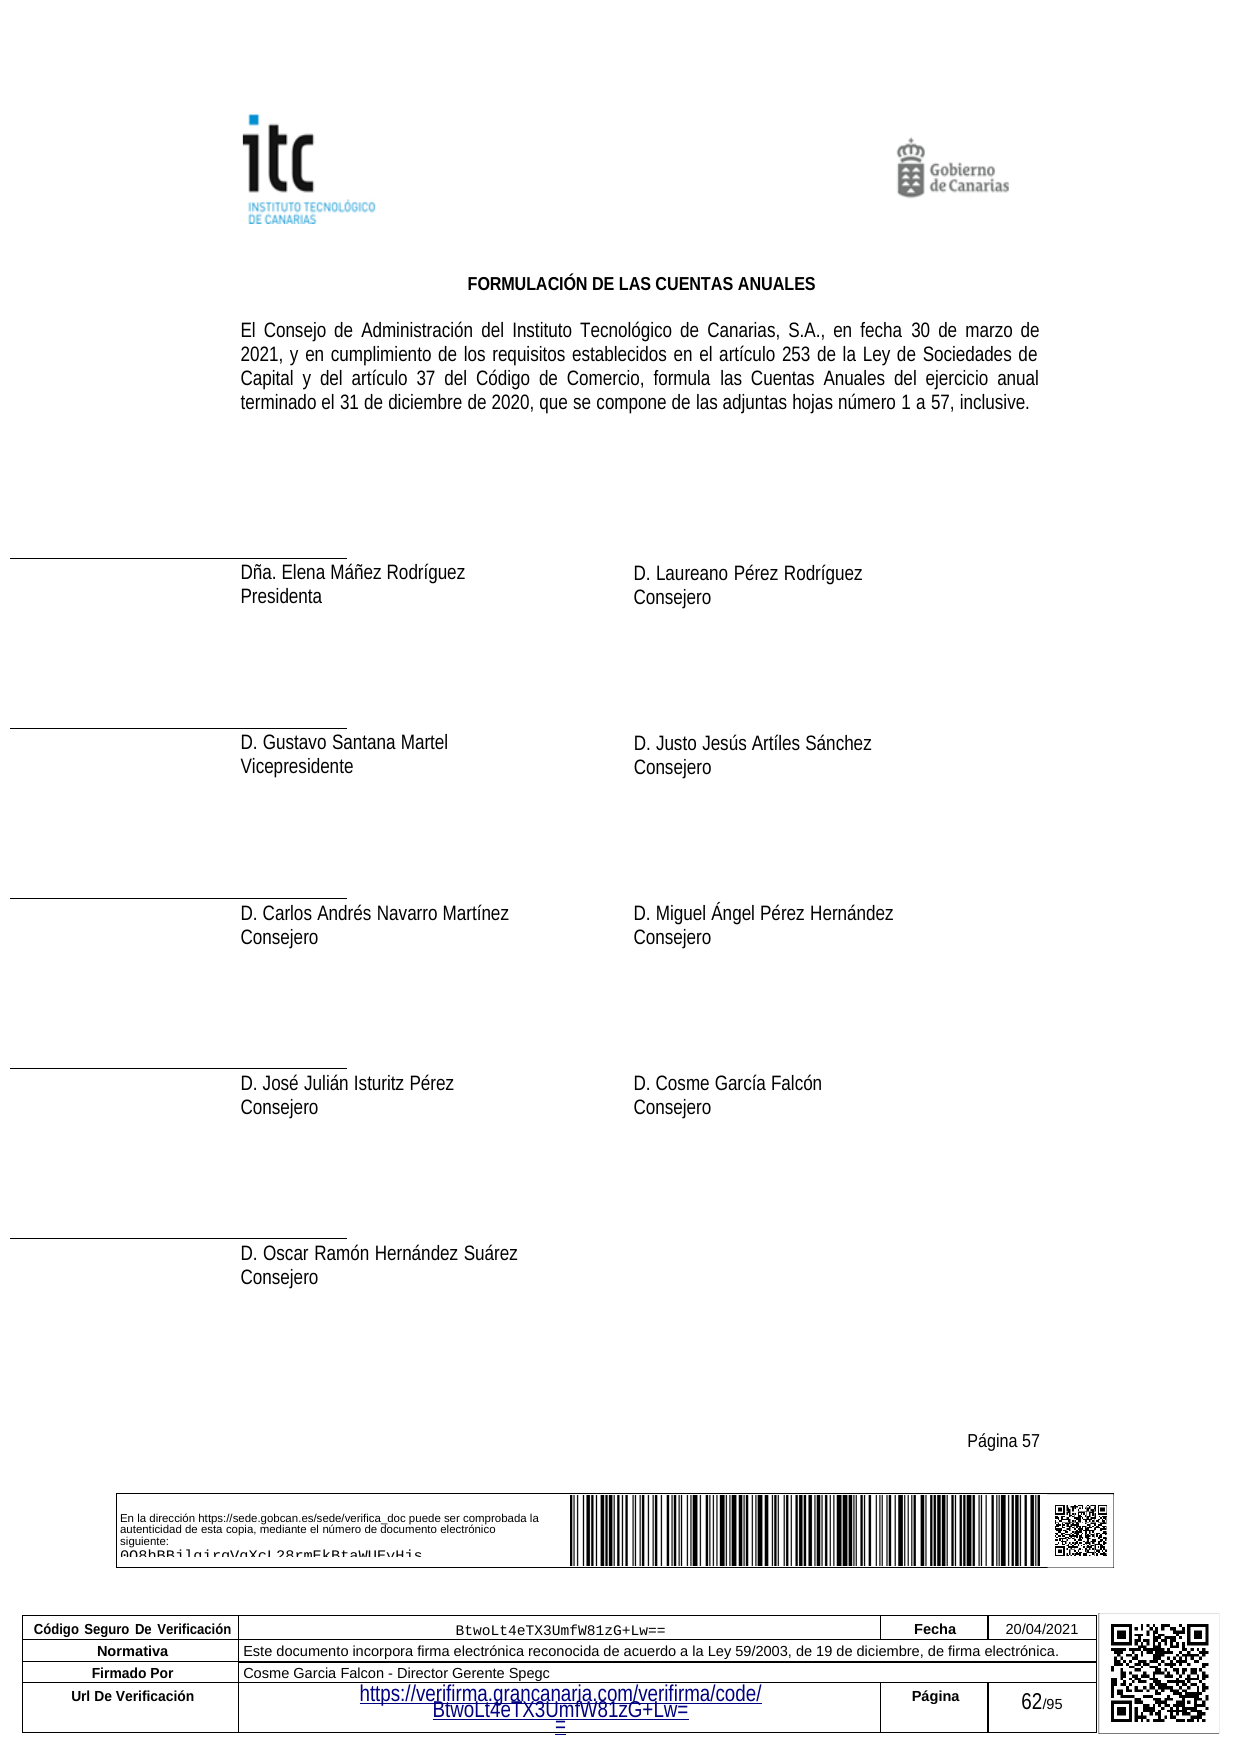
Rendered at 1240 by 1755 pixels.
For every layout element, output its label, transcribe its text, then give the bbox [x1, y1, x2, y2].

text D. Cosme García Falcón Consejero [633, 1071, 898, 1119]
text D. Laureano Pérez Rodríguez Consejero [633, 561, 864, 609]
text D. Gustavo Santana Martel Vicepresidente [240, 730, 450, 778]
text Dña. Elena Máñez Rodríguez Presidenta [240, 560, 467, 608]
text D. José Julián Isturitz Pérez Consejero [240, 1071, 456, 1119]
text D. Miguel Ángel Pérez Hernández Consejero [633, 901, 896, 949]
text D. Oscar Ramón Hernández Suárez Consejero [240, 1241, 519, 1289]
text D. Carlos Andrés Navarro Martínez Consejero [240, 901, 511, 949]
text D. Justo Jesús Artíles Sánchez Consejero [633, 731, 874, 778]
text Página 57 [10, 1430, 1039, 1452]
text El Consejo de Administración del Instituto Tecnológico de Canarias, S.A., en fecha 30 de marzo de 2021, y en cumplimiento de los requisitos establecidos en el artículo 253 de la Ley de Sociedades de Capital y del artículo 37 del Código de Comercio, formula las Cuentas Anuales del ejercicio anual terminado el 31 de diciembre de 2020, que se compone de las adjuntas hojas número 1 a 57, inclusive. [240, 318, 1039, 414]
text FORMULACIÓN DE LAS CUENTAS ANUALES [467, 272, 1125, 294]
